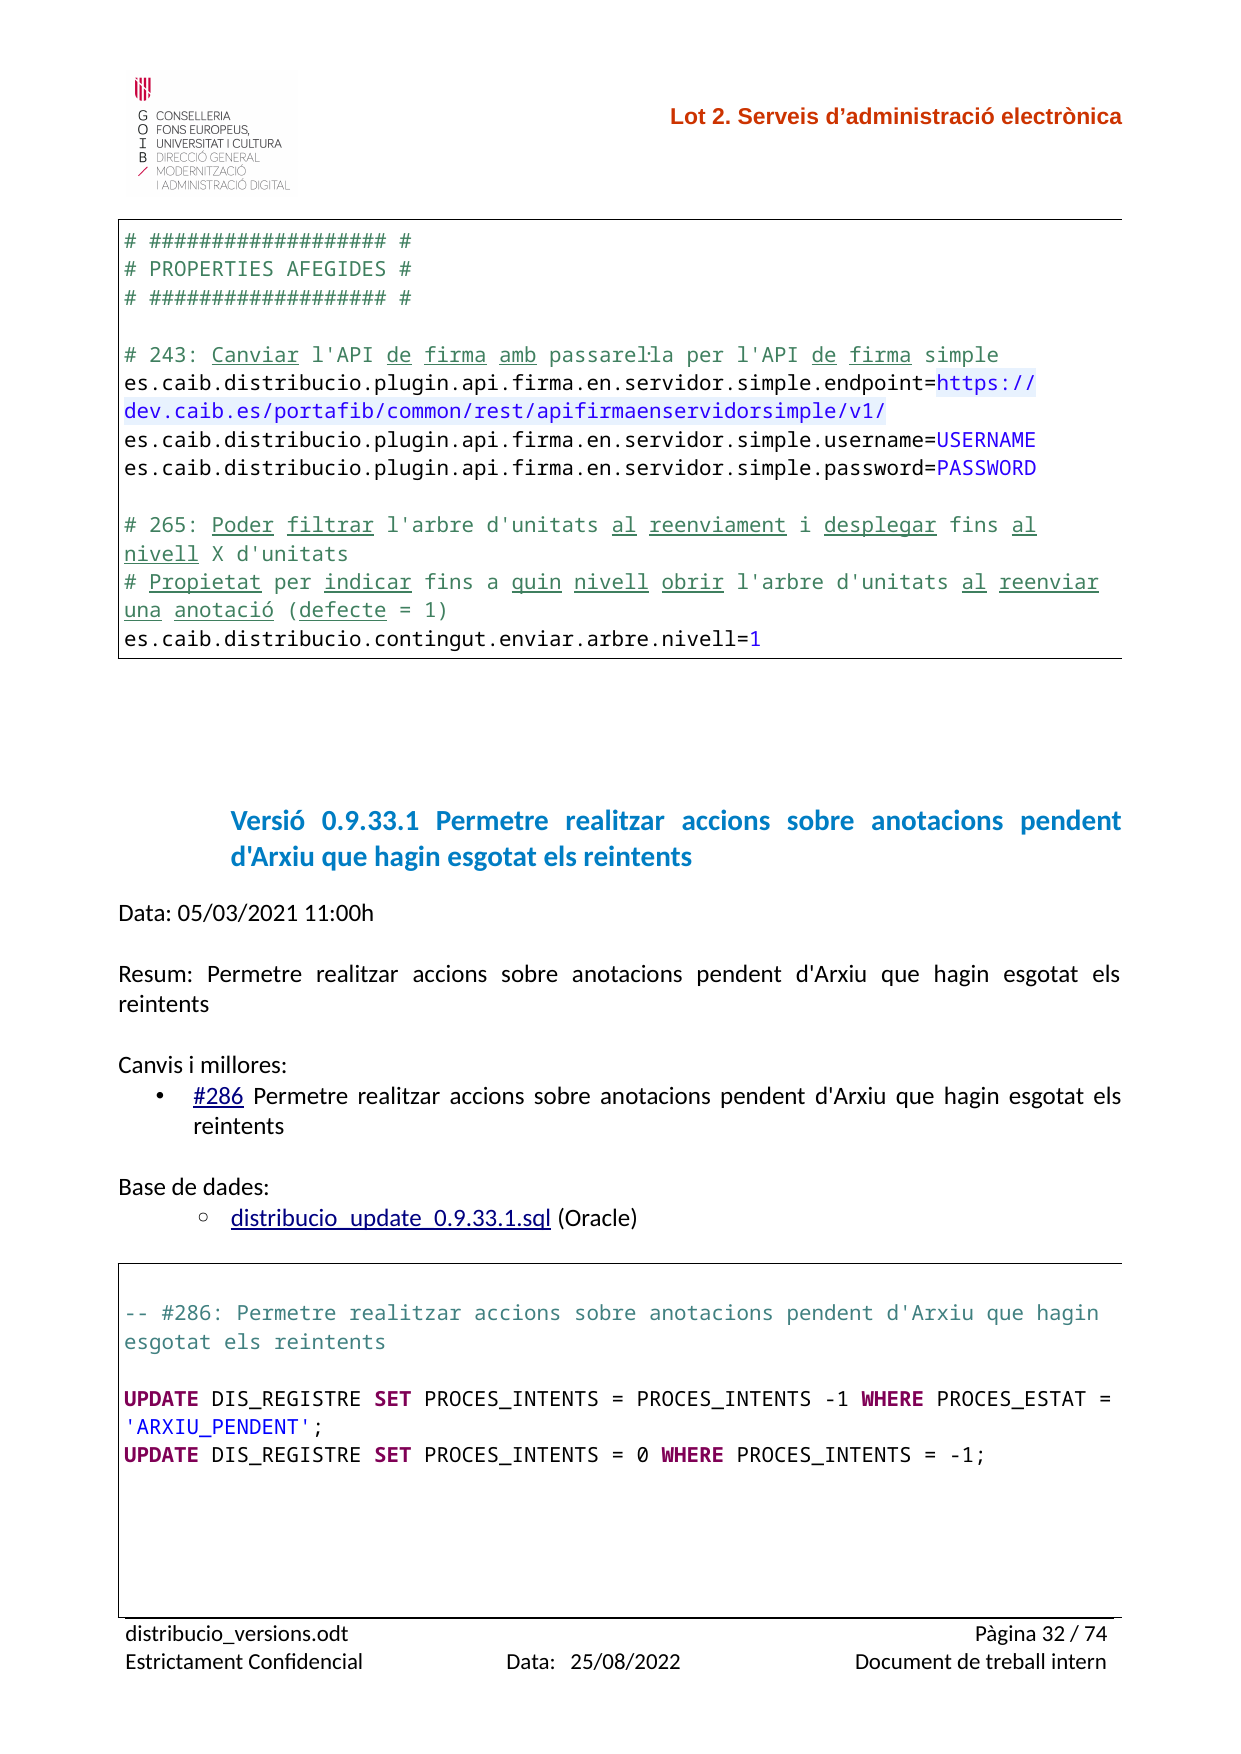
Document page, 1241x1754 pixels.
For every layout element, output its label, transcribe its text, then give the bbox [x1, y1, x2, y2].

text Data: 05/03/2021 11:00h [118, 897, 1122, 927]
text Base de dades: [118, 1172, 1122, 1202]
text Canvis i millores: [118, 1049, 1122, 1080]
subtitle Versió 0.9.33.1 Permetre realitzar accions sobre anotacions pendent d'Arxiu que hagin esgotat els reintents [153, 802, 1122, 873]
text Resum: Permetre realitzar accions sobre anotacions pendent d'Arxiu que hagin esgotat els reintents [118, 958, 1122, 1019]
table_header -- #286: Permetre realitzar accions sobre anotacions pendent d'Arxiu que hagin esgotat els reintents UPDATE DIS_REGISTRE SET PROCES_INTENTS = PROCES_INTENTS -1 WHERE PROCES_ESTAT = 'ARXIU_PENDENT'; UPDATE DIS_REGISTRE SET PROCES_INTENTS = 0 WHERE PROCES_INTENTS = -1; [119, 1264, 1122, 1617]
picture [126, 70, 299, 197]
table_header # ################### # # PROPERTIES AFEGIDES # # ################### # # 243: Canviar l'API de firma amb passarel·la per l'API de firma simple es.caib.distribucio.plugin.api.firma.en.servidor.simple.endpoint=https://dev.caib.es/portafib/common/rest/apifirmaenservidorsimple/v1/ es.caib.distribucio.plugin.api.firma.en.servidor.simple.username=USERNAME es.caib.distribucio.plugin.api.firma.en.servidor.simple.password=PASSWORD # 265: Poder filtrar l'arbre d'unitats al reenviament i desplegar fins al nivell X d'unitats # Propietat per indicar fins a quin nivell obrir l'arbre d'unitats al reenviar una anotació (defecte = 1) es.caib.distribucio.contingut.enviar.arbre.nivell=1 [119, 220, 1122, 658]
list distribucio_update_0.9.33.1.sql (Oracle) [193, 1202, 1122, 1233]
list #286 Permetre realitzar accions sobre anotacions pendent d'Arxiu que hagin esgotat els reintents [156, 1080, 1122, 1141]
